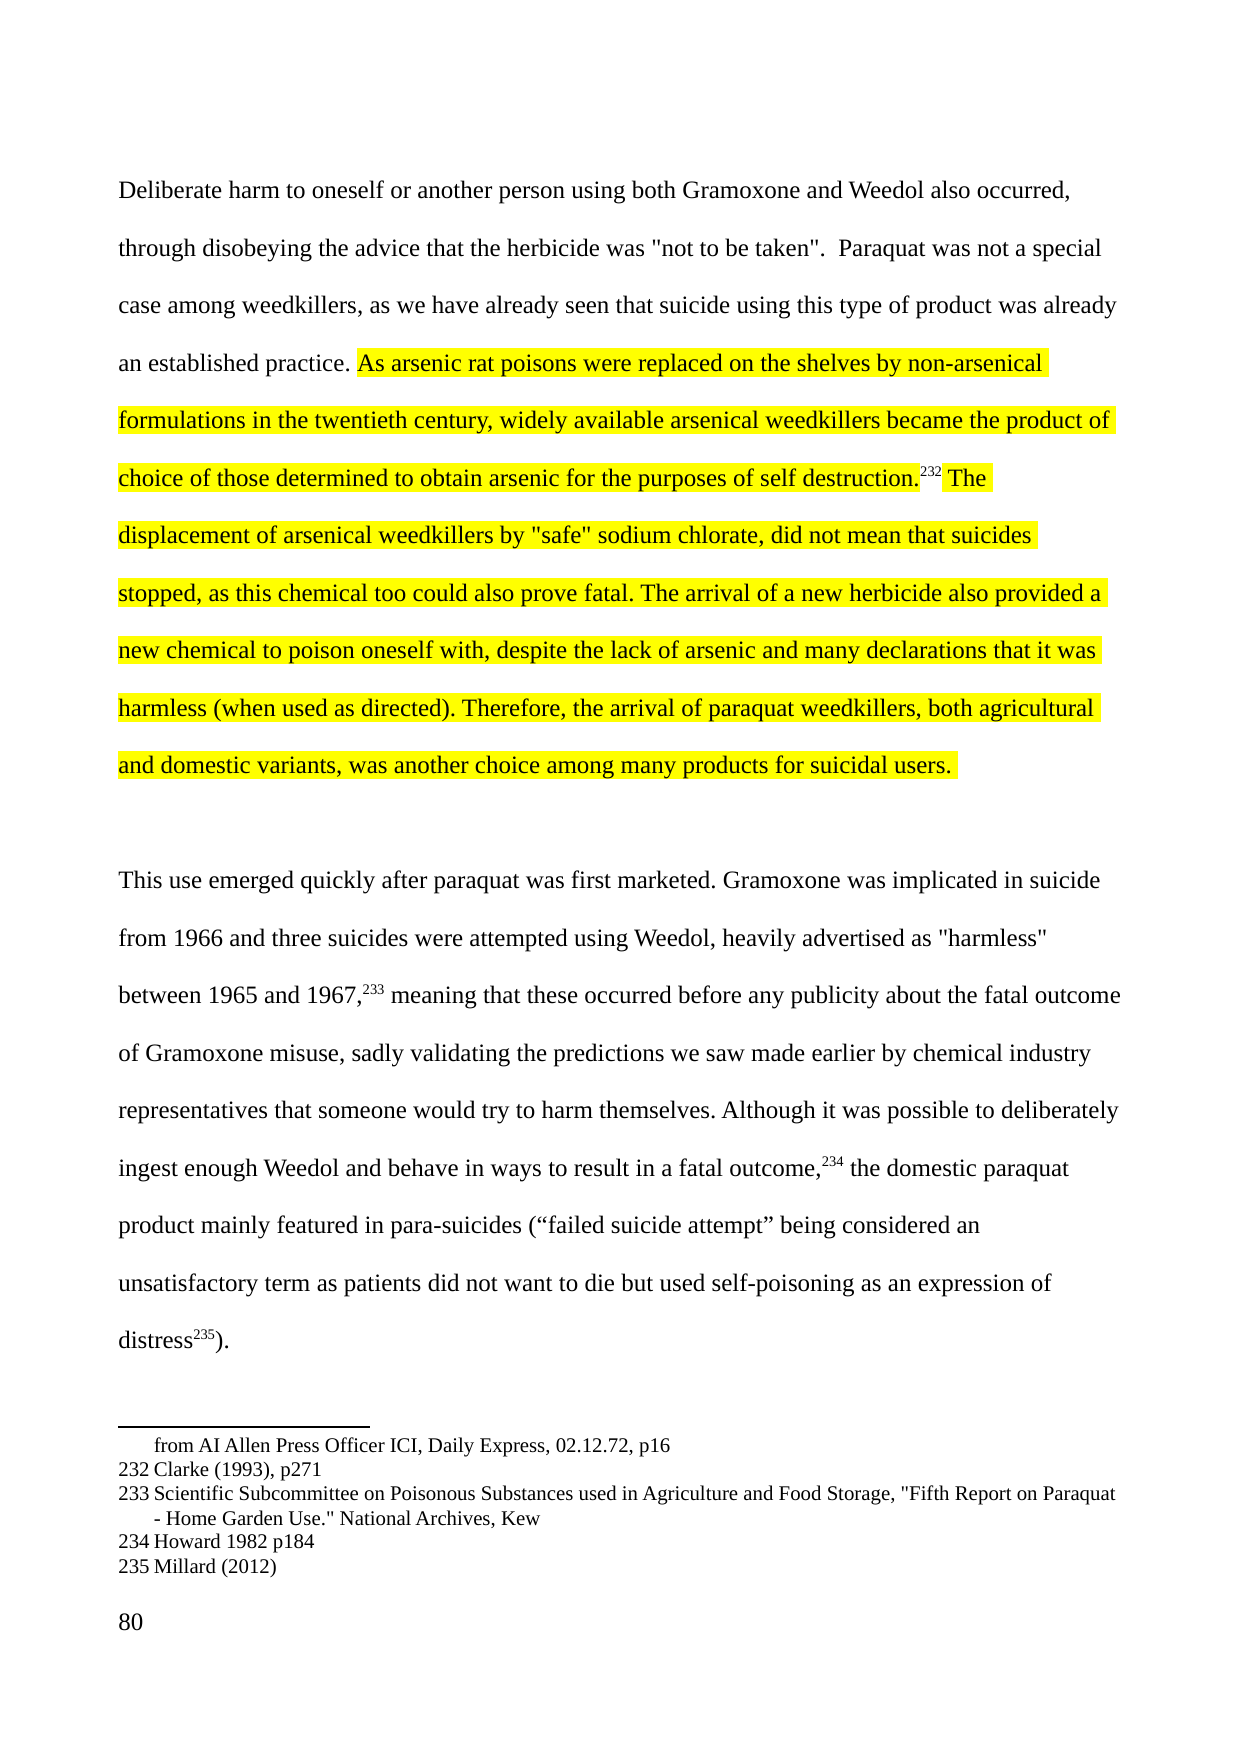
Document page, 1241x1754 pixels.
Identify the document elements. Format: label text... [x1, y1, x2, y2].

text Clarke (1993), p271 [118, 1457, 1122, 1481]
text Millard (2012) [118, 1553, 1122, 1578]
text Scientific Subcommittee on Poisonous Substances used in Agriculture and Food Storage, "Fifth Report on Paraquat - Home Garden Use." National Archives, Kew [118, 1481, 1122, 1529]
text This use emerged quickly after paraquat was first marketed. Gramoxone was implicated in suicide from 1966 and three suicides were attempted using Weedol, heavily advertised as "harmless" between 1965 and 1967, meaning that these occurred before any publicity about the fatal outcome of Gramoxone misuse, sadly validating the predictions we saw made earlier by chemical industry representatives that someone would try to harm themselves. Although it was possible to deliberately ingest enough Weedol and behave in ways to result in a fatal outcome, the domestic paraquat product mainly featured in para-suicides (“failed suicide attempt” being considered an unsatisfactory term as patients did not want to die but used self-poisoning as an expression of distress). [118, 866, 1122, 1354]
text Deliberate harm to oneself or another person using both Gramoxone and Weedol also occurred, through disobeying the advice that the herbicide was "not to be taken". Paraquat was not a special case among weedkillers, as we have already seen that suicide using this type of product was already an established practice. As arsenic rat poisons were replaced on the shelves by non-arsenical formulations in the twentieth century, widely available arsenical weedkillers became the product of choice of those determined to obtain arsenic for the purposes of self destruction. The displacement of arsenical weedkillers by "safe" sodium chlorate, did not mean that suicides stopped, as this chemical too could also prove fatal. The arrival of a new herbicide also provided a new chemical to poison oneself with, despite the lack of arsenic and many declarations that it was harmless (when used as directed). Therefore, the arrival of paraquat weedkillers, both agricultural and domestic variants, was another choice among many products for suicidal users. [118, 176, 1122, 779]
text Howard 1982 p184 [118, 1529, 1122, 1553]
text from AI Allen Press Officer ICI, Daily Express, 02.12.72, p16 [118, 1433, 1122, 1457]
